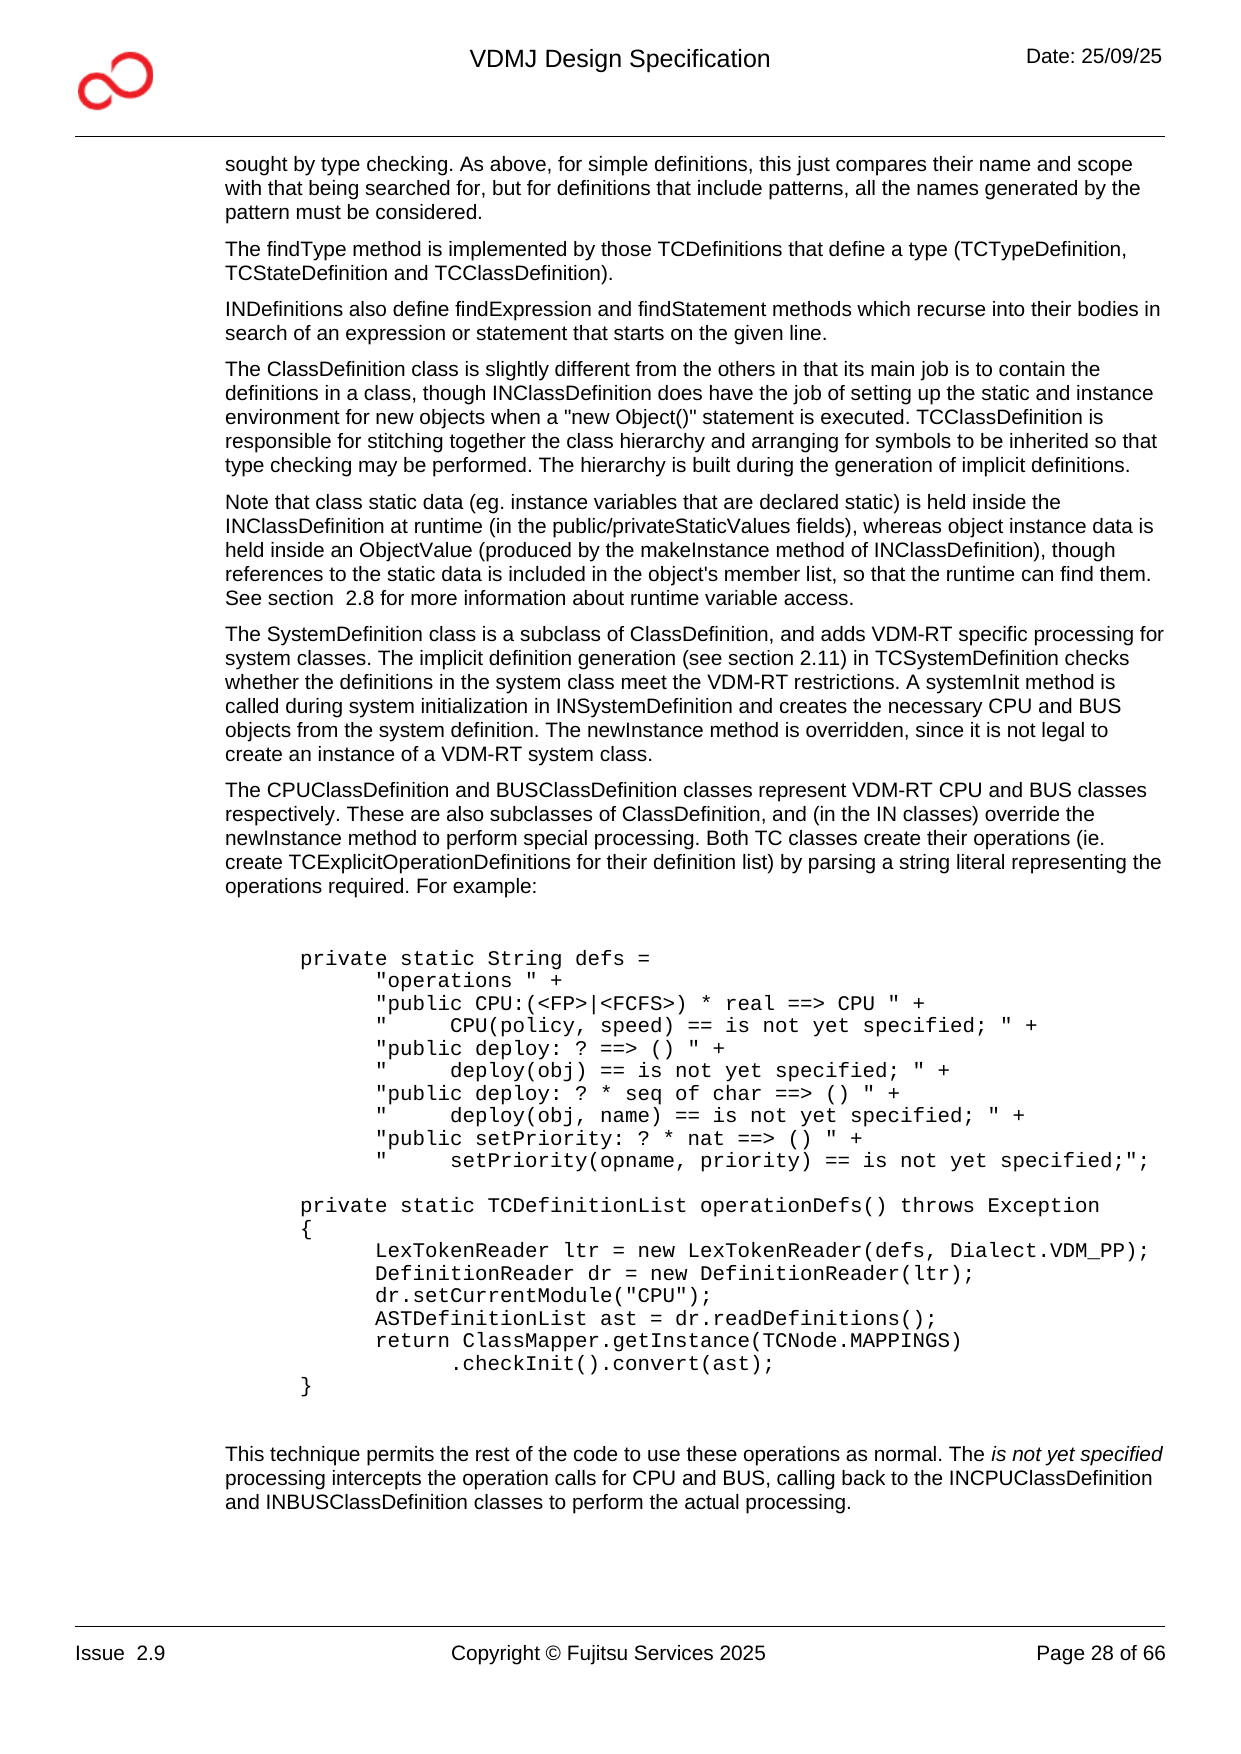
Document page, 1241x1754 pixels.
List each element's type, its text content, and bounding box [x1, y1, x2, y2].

text " setPriority(opname, priority) == is not yet specified;"; [225, 1150, 1165, 1172]
text } [225, 1375, 1165, 1397]
text Note that class static data (eg. instance variables that are declared static) is held inside the INClassDefinition at runtime (in the public/privateStaticValues fields), whereas object instance data is held inside an ObjectValue (produced by the makeInstance method of INClassDefinition), though references to the static data is included in the object's member list, so that the runtime can find them. See section 2.8 for more information about runtime variable access. [225, 490, 1165, 610]
picture [78, 44, 153, 120]
text " deploy(obj, name) == is not yet specified; " + [225, 1105, 1165, 1127]
text " deploy(obj) == is not yet specified; " + [225, 1060, 1165, 1082]
text "public CPU:(<FP>|<FCFS>) * real ==> CPU " + [225, 992, 1165, 1015]
text INDefinitions also define findExpression and findStatement methods which recurse into their bodies in search of an expression or statement that starts on the given line. [225, 297, 1165, 345]
text This technique permits the rest of the code to use these operations as normal. The is not yet specified processing intercepts the operation calls for CPU and BUS, calling back to the INCPUClassDefinition and INBUSClassDefinition classes to perform the actual processing. [225, 1442, 1165, 1514]
text sought by type checking. As above, for simple definitions, this just compares their name and scope with that being searched for, but for definitions that include patterns, all the names generated by the pattern must be considered. [225, 152, 1165, 224]
text { [225, 1217, 1165, 1240]
text "public deploy: ? * seq of char ==> () " + [225, 1082, 1165, 1105]
text "public setPriority: ? * nat ==> () " + [225, 1127, 1165, 1150]
text The SystemDefinition class is a subclass of ClassDefinition, and adds VDM-RT specific processing for system classes. The implicit definition generation (see section 2.11) in TCSystemDefinition checks whether the definitions in the system class meet the VDM-RT restrictions. A systemInit method is called during system initialization in INSystemDefinition and creates the necessary CPU and BUS objects from the system definition. The newInstance method is overridden, since it is not legal to create an instance of a VDM-RT system class. [225, 622, 1165, 766]
text LexTokenReader ltr = new LexTokenReader(defs, Dialect.VDM_PP); [225, 1240, 1165, 1262]
text private static String defs = [225, 947, 1165, 970]
text "public deploy: ? ==> () " + [225, 1037, 1165, 1060]
text ASTDefinitionList ast = dr.readDefinitions(); [225, 1307, 1165, 1330]
text " CPU(policy, speed) == is not yet specified; " + [225, 1015, 1165, 1037]
text "operations " + [225, 970, 1165, 992]
text private static TCDefinitionList operationDefs() throws Exception [225, 1195, 1165, 1217]
text The CPUClassDefinition and BUSClassDefinition classes represent VDM-RT CPU and BUS classes respectively. These are also subclasses of ClassDefinition, and (in the IN classes) override the newInstance method to perform special processing. Both TC classes create their operations (ie. create TCExplicitOperationDefinitions for their definition list) by parsing a string literal representing the operations required. For example: [225, 778, 1165, 898]
text return ClassMapper.getInstance(TCNode.MAPPINGS) [225, 1330, 1165, 1352]
text DefinitionReader dr = new DefinitionReader(ltr); [225, 1262, 1165, 1285]
text .checkInit().convert(ast); [225, 1352, 1165, 1375]
text dr.setCurrentModule("CPU"); [225, 1285, 1165, 1307]
text The findType method is implemented by those TCDefinitions that define a type (TCTypeDefinition, TCStateDefinition and TCClassDefinition). [225, 237, 1165, 285]
text The ClassDefinition class is slightly different from the others in that its main job is to contain the definitions in a class, though INClassDefinition does have the job of setting up the static and instance environment for new objects when a "new Object()" statement is executed. TCClassDefinition is responsible for stitching together the class hierarchy and arranging for symbols to be inherited so that type checking may be performed. The hierarchy is built during the generation of implicit definitions. [225, 358, 1165, 477]
